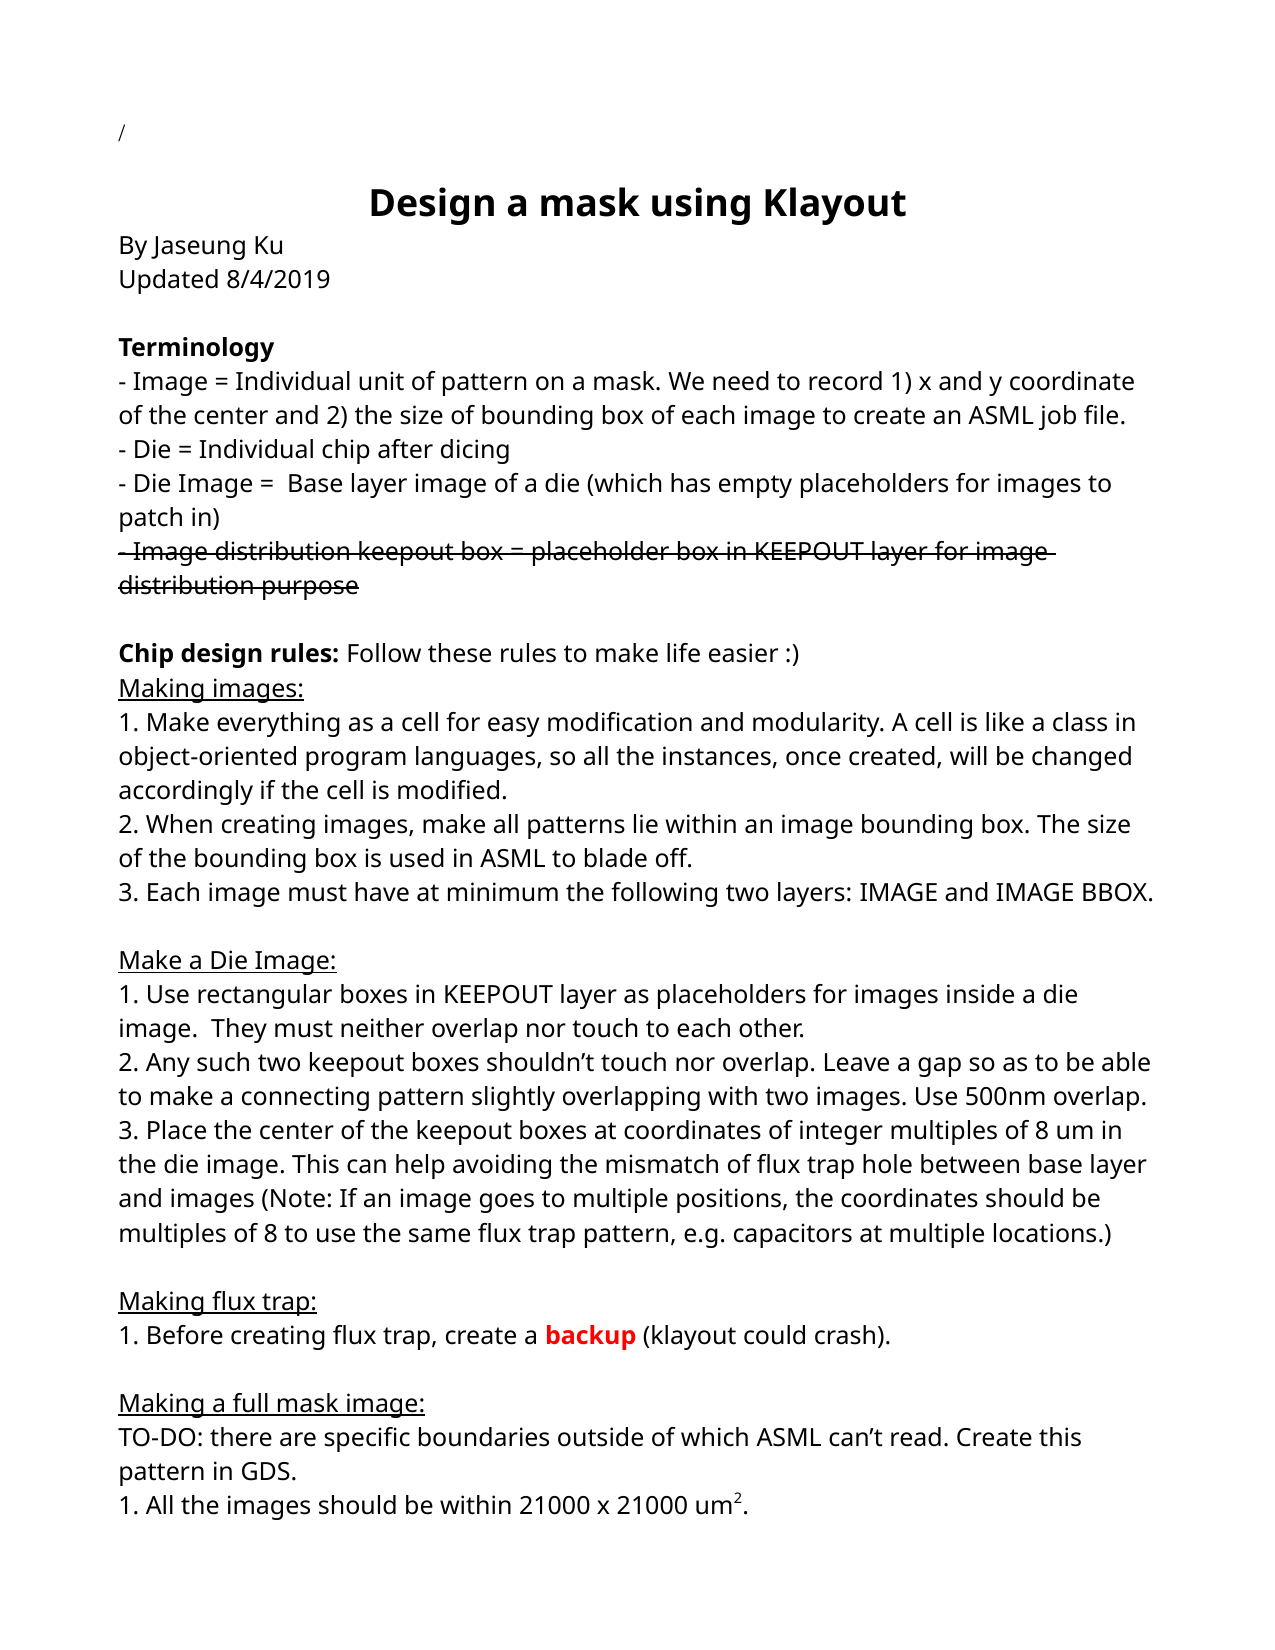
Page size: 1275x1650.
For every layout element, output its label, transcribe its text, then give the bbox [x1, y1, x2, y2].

text 2. Any such two keepout boxes shouldn’t touch nor overlap. Leave a gap so as to be able to make a connecting pattern slightly overlapping with two images. Use 500nm overlap. [118, 1045, 1157, 1113]
text Chip design rules: Follow these rules to make life easier :) [118, 636, 1157, 670]
text - Image distribution keepout box = placeholder box in KEEPOUT layer for image distribution purpose [118, 534, 1157, 602]
text Making a full mask image: [118, 1386, 1157, 1419]
text TO-DO: there are specific boundaries outside of which ASML can’t read. Create this pattern in GDS. [118, 1419, 1157, 1488]
text By Jaseung Ku [118, 227, 1157, 261]
text 2. When creating images, make all patterns lie within an image bounding box. The size of the bounding box is used in ASML to blade off. [118, 806, 1157, 874]
text 3. Place the center of the keepout boxes at coordinates of integer multiples of 8 um in the die image. This can help avoiding the mismatch of flux trap hole between base layer and images (Note: If an image goes to multiple positions, the coordinates should be multiples of 8 to use the same flux trap pattern, e.g. capacitors at multiple locations.) [118, 1113, 1157, 1249]
text - Die Image = Base layer image of a die (which has empty placeholders for images to patch in) [118, 466, 1157, 534]
text Making flux trap: [118, 1283, 1157, 1317]
text Updated 8/4/2019 [118, 261, 1157, 296]
text - Die = Individual chip after dicing [118, 432, 1157, 466]
text Terminology [118, 329, 1157, 364]
text 3. Each image must have at minimum the following two layers: IMAGE and IMAGE BBOX. [118, 874, 1157, 909]
text 1. All the images should be within 21000 x 21000 um2. [118, 1488, 1157, 1522]
text 1. Before creating flux trap, create a backup (klayout could crash). [118, 1317, 1157, 1351]
text 1. Make everything as a cell for easy modification and modularity. A cell is like a class in object-oriented program languages, so all the instances, once created, will be changed accordingly if the cell is modified. [118, 704, 1157, 806]
text Making images: [118, 670, 1157, 704]
text Make a Die Image: [118, 943, 1157, 977]
text 1. Use rectangular boxes in KEEPOUT layer as placeholders for images inside a die image. They must neither overlap nor touch to each other. [118, 977, 1157, 1045]
text Design a mask using Klayout [118, 176, 1157, 227]
text - Image = Individual unit of pattern on a mask. We need to record 1) x and y coordinate of the center and 2) the size of bounding box of each image to create an ASML job file. [118, 364, 1157, 432]
